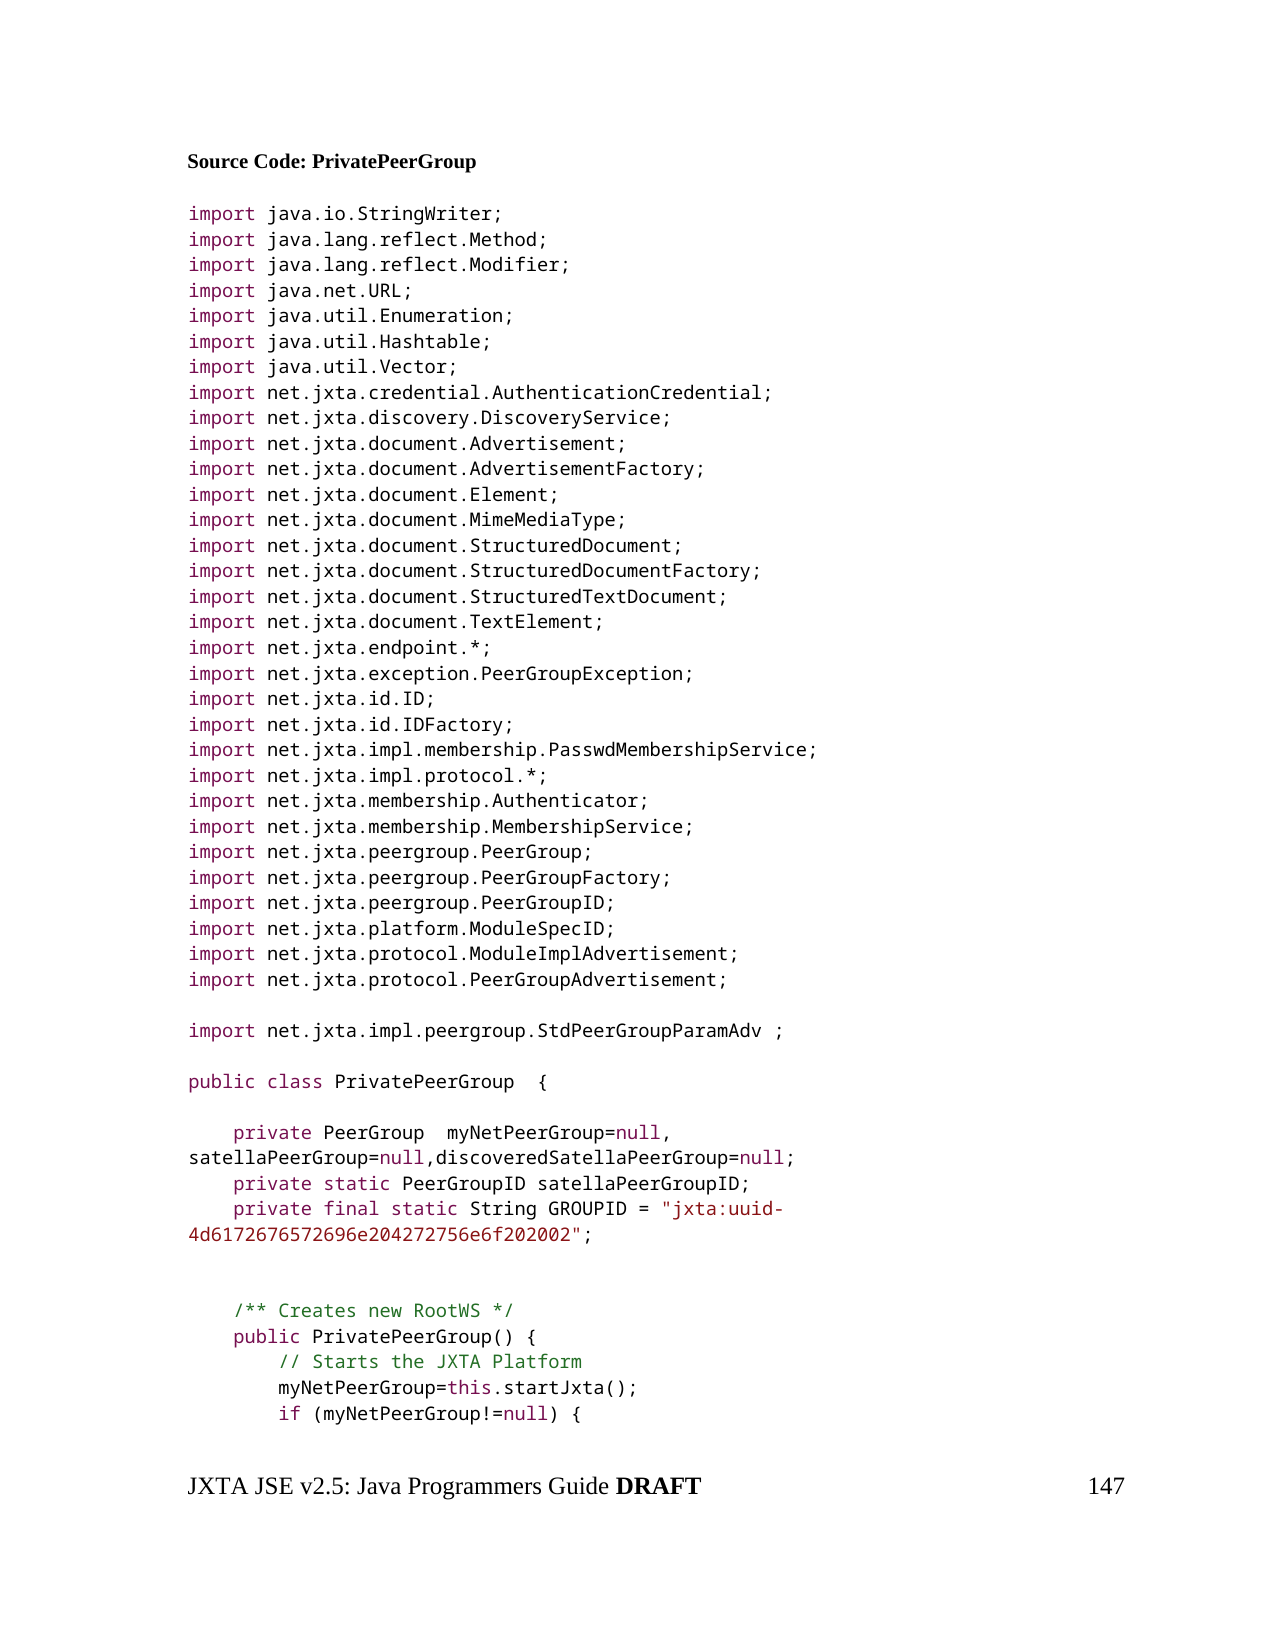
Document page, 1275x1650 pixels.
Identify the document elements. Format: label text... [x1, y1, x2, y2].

text import net.jxta.endpoint.*; [188, 634, 1123, 660]
text import java.io.StringWriter; [188, 201, 1123, 226]
text import net.jxta.impl.membership.PasswdMembershipService; [188, 736, 1123, 762]
text import net.jxta.membership.Authenticator; [188, 787, 1123, 813]
text import net.jxta.impl.protocol.*; [188, 762, 1123, 787]
text import net.jxta.document.Element; [188, 481, 1123, 507]
text import net.jxta.membership.MembershipService; [188, 813, 1123, 838]
text import net.jxta.peergroup.PeerGroupID; [188, 889, 1123, 915]
text import net.jxta.document.MimeMediaType; [188, 507, 1123, 532]
text Source Code: PrivatePeerGroup [187, 150, 1063, 173]
text import java.util.Enumeration; [188, 303, 1123, 328]
text import net.jxta.id.IDFactory; [188, 711, 1123, 736]
text if (myNetPeerGroup!=null) { [188, 1400, 1123, 1426]
text import net.jxta.exception.PeerGroupException; [188, 660, 1123, 685]
text private static PeerGroupID satellaPeerGroupID; [188, 1170, 1123, 1196]
text // Starts the JXTA Platform [188, 1349, 1123, 1374]
text import net.jxta.protocol.ModuleImplAdvertisement; [188, 941, 1123, 966]
text import java.lang.reflect.Modifier; [188, 252, 1123, 277]
text import java.net.URL; [188, 277, 1123, 303]
text import java.lang.reflect.Method; [188, 226, 1123, 252]
text private final static String GROUPID = "jxta:uuid-4d6172676572696e204272756e6f202002"; [188, 1196, 1123, 1247]
text import net.jxta.document.StructuredDocument; [188, 532, 1123, 558]
text import net.jxta.discovery.DiscoveryService; [188, 405, 1123, 430]
text import net.jxta.document.StructuredDocumentFactory; [188, 558, 1123, 583]
text import net.jxta.peergroup.PeerGroupFactory; [188, 864, 1123, 889]
text import net.jxta.protocol.PeerGroupAdvertisement; [188, 966, 1123, 992]
text import net.jxta.document.AdvertisementFactory; [188, 456, 1123, 481]
text import net.jxta.impl.peergroup.StdPeerGroupParamAdv ; [188, 1017, 1123, 1043]
text import net.jxta.document.TextElement; [188, 609, 1123, 634]
text private PeerGroup myNetPeerGroup=null, satellaPeerGroup=null,discoveredSatellaPeerGroup=null; [188, 1119, 1123, 1170]
text import java.util.Hashtable; [188, 328, 1123, 354]
text public PrivatePeerGroup() { [188, 1323, 1123, 1349]
text import java.util.Vector; [188, 354, 1123, 379]
text import net.jxta.id.ID; [188, 685, 1123, 711]
text import net.jxta.document.Advertisement; [188, 430, 1123, 456]
text myNetPeerGroup=this.startJxta(); [188, 1374, 1123, 1400]
text import net.jxta.platform.ModuleSpecID; [188, 915, 1123, 941]
text /** Creates new RootWS */ [188, 1298, 1123, 1323]
text import net.jxta.peergroup.PeerGroup; [188, 838, 1123, 864]
text import net.jxta.document.StructuredTextDocument; [188, 583, 1123, 609]
text import net.jxta.credential.AuthenticationCredential; [188, 379, 1123, 405]
text public class PrivatePeerGroup { [188, 1068, 1123, 1094]
